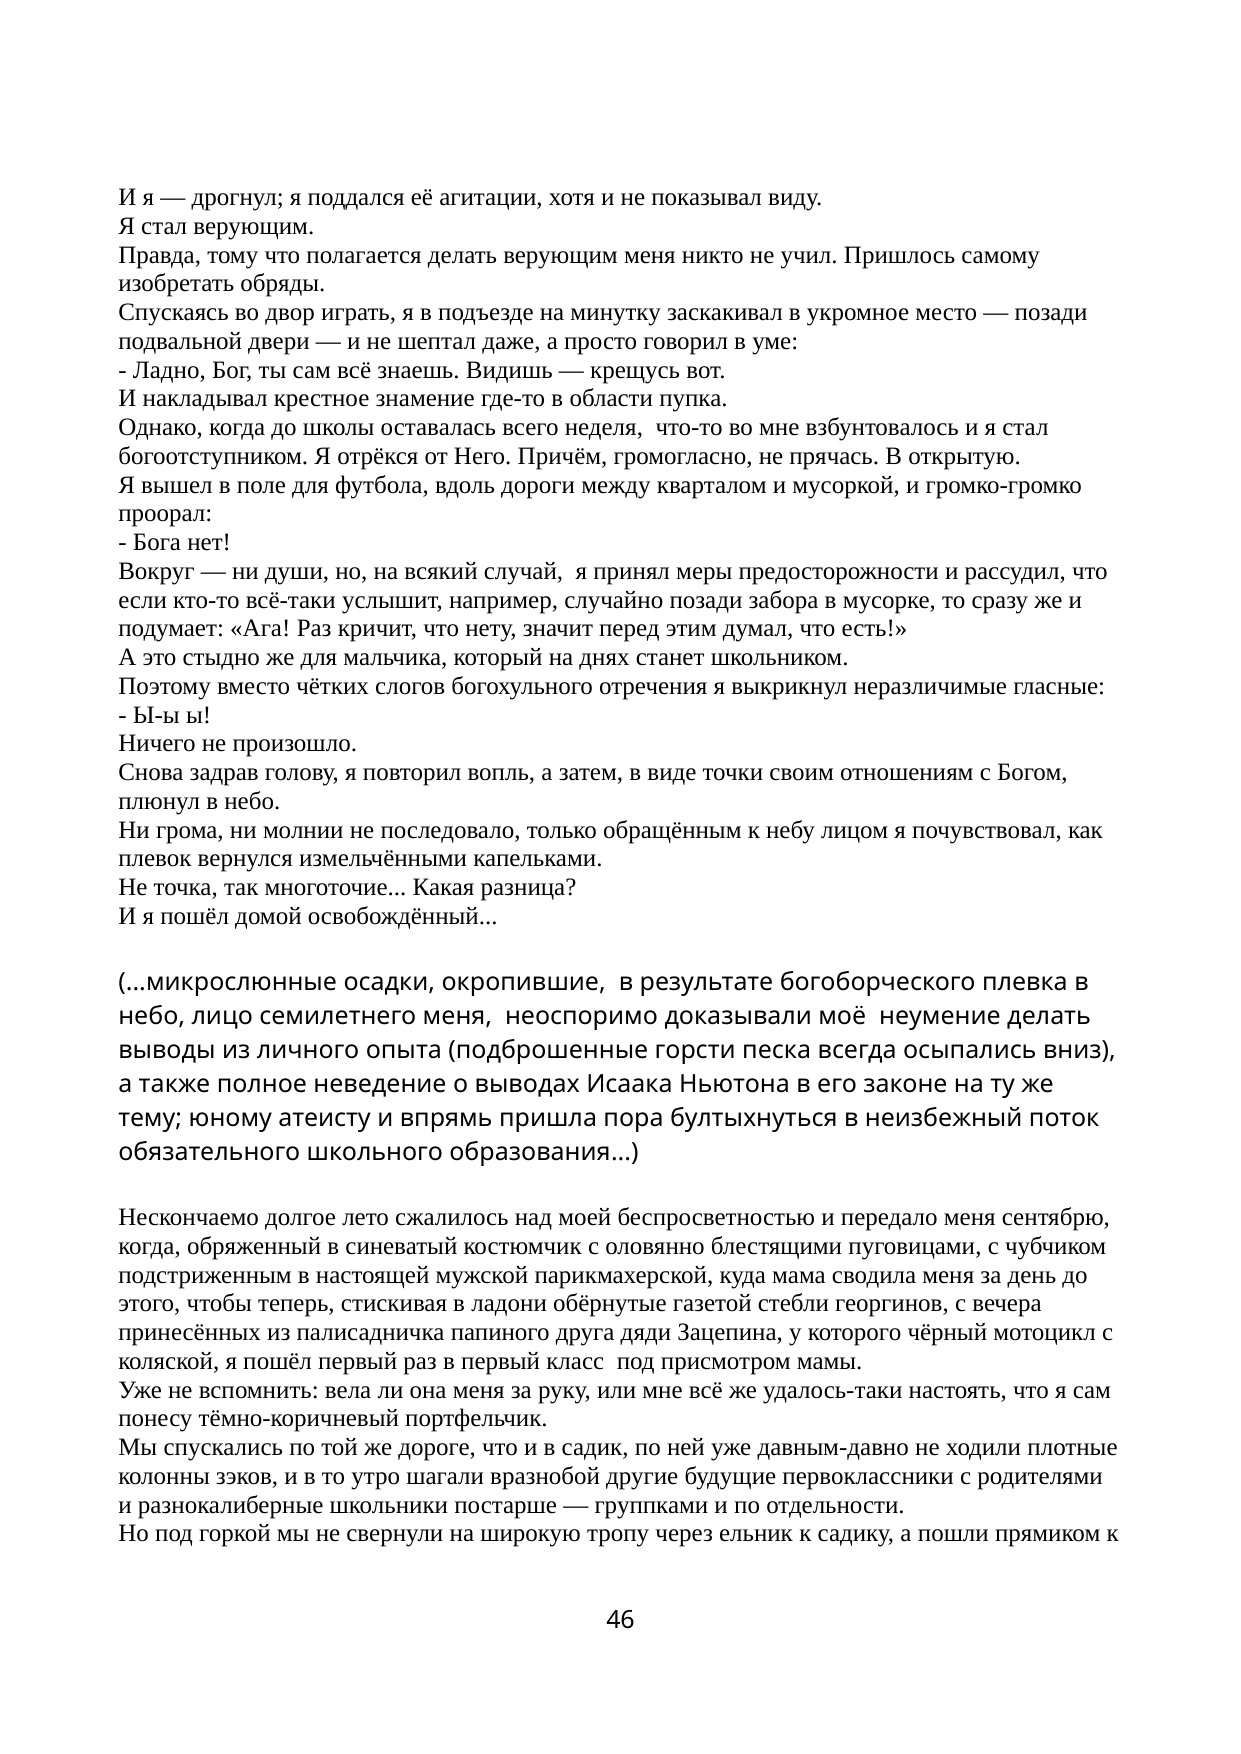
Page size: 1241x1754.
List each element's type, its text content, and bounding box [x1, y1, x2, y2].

text Вокруг — ни души, но, на всякий случай, я принял меры предосторожности и рассудил, что если кто-то всё-таки услышит, например, случайно позади забора в мусорке, то сразу же и подумает: «Ага! Раз кричит, что нету, значит перед этим думал, что есть!» [118, 556, 1122, 642]
text Но под горкой мы не свернули на широкую тропу через ельник к садику, а пошли прямиком к [118, 1518, 1122, 1547]
text (...микрослюнные осадки, окропившие, в результате богоборческого плевка в небо, лицо семилетнего меня, неоспоримо доказывали моё неумение делать выводы из личного опыта (подброшенные горсти песка всегда осыпались вниз), а также полное неведение о выводах Исаака Ньютона в его законе на ту же тему; юному атеисту и впрямь пришла пора бултыхнуться в неизбежный поток обязательного школьного образования...) [118, 964, 1122, 1168]
text Снова задрав голову, я повторил вопль, а затем, в виде точки своим отношениям с Богом, плюнул в небо. [118, 757, 1122, 815]
text - Ладно, Бог, ты сам всё знаешь. Видишь — крещусь вот. [118, 355, 1122, 383]
text Поэтому вместо чётких слогов богохульного отречения я выкрикнул неразличимые гласные: [118, 671, 1122, 700]
text Уже не вспомнить: вела ли она меня за руку, или мне всё же удалось-таки настоять, что я сам понесу тёмно-коричневый портфельчик. [118, 1375, 1122, 1432]
text - Бога нет! [118, 527, 1122, 556]
text Я стал верующим. [118, 211, 1122, 240]
text Правда, тому что полагается делать верующим меня никто не учил. Пришлось самому изобретать обряды. [118, 240, 1122, 297]
text Я вышел в поле для футбола, вдоль дороги между кварталом и мусоркой, и громко-громко проорал: [118, 470, 1122, 527]
text И я пошёл домой освобождённый... [118, 901, 1122, 930]
text Мы спускались по той же дороге, что и в садик, по ней уже давным-давно не ходили плотные колонны зэков, и в то утро шагали вразнобой другие будущие первоклассники с родителями и разнокалиберные школьники постарше — группками и по отдельности. [118, 1432, 1122, 1518]
text Однако, когда до школы оставалась всего неделя, что-то во мне взбунтовалось и я стал богоотступником. Я отрёкся от Него. Причём, громогласно, не прячась. В открытую. [118, 412, 1122, 470]
text Нескончаемо долгое лето сжалилось над моей беспросветностью и передало меня сентябрю, когда, обряженный в синеватый костюмчик с оловянно блестящими пуговицами, с чубчиком подстриженным в настоящей мужской парикмахерской, куда мама сводила меня за день до этого, чтобы теперь, стискивая в ладони обёрнутые газетой стебли георгинов, с вечера принесённых из палисадничка папиного друга дяди Зацепина, у которого чёрный мотоцикл с коляской, я пошёл первый раз в первый класс под присмотром мамы. [118, 1202, 1122, 1375]
text А это стыдно же для мальчика, который на днях станет школьником. [118, 642, 1122, 671]
text И накладывал крестное знамение где-то в области пупка. [118, 383, 1122, 412]
text Ничего не произошло. [118, 728, 1122, 757]
text Спускаясь во двор играть, я в подъезде на минутку заскакивал в укромное место — позади подвальной двери — и не шептал даже, а просто говорил в уме: [118, 297, 1122, 355]
text Ни грома, ни молнии не последовало, только обращённым к небу лицом я почувствовал, как плевок вернулся измельчёнными капельками. [118, 815, 1122, 872]
text Не точка, так многоточие... Какая разница? [118, 872, 1122, 901]
text И я — дрогнул; я поддался её агитации, хотя и не показывал виду. [118, 182, 1122, 211]
text - Ы-ы ы! [118, 700, 1122, 728]
